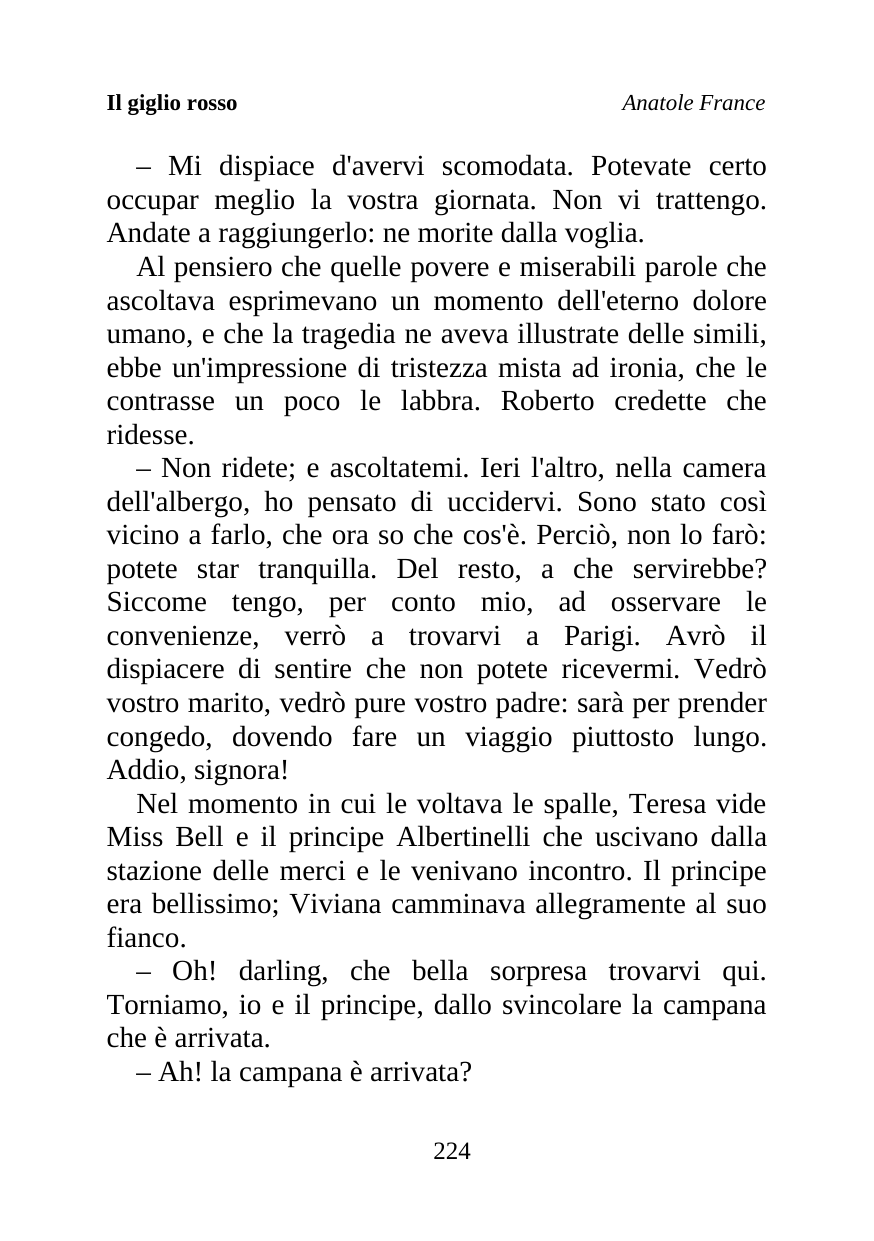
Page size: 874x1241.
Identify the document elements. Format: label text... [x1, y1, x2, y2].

text – Oh! darling, che bella sorpresa trovarvi qui. Torniamo, io e il principe, dallo svincolare la campana che è arrivata. [106, 953, 768, 1054]
text Al pensiero che quelle povere e miserabili parole che ascoltava esprimevano un momento dell'eterno dolore umano, e che la tragedia ne aveva illustrate delle simili, ebbe un'impressione di tristezza mista ad ironia, che le contrasse un poco le labbra. Roberto credette che ridesse. [106, 249, 768, 450]
text – Mi dispiace d'avervi scomodata. Potevate certo occupar meglio la vostra giornata. Non vi trattengo. Andate a raggiungerlo: ne morite dalla voglia. [106, 148, 768, 249]
text Nel momento in cui le voltava le spalle, Teresa vide Miss Bell e il principe Albertinelli che uscivano dalla stazione delle merci e le venivano incontro. Il principe era bellissimo; Viviana camminava allegramente al suo fianco. [106, 786, 768, 953]
text – Ah! la campana è arrivata? [106, 1054, 768, 1088]
text – Non ridete; e ascoltatemi. Ieri l'altro, nella camera dell'albergo, ho pensato di uccidervi. Sono stato così vicino a farlo, che ora so che cos'è. Perciò, non lo farò: potete star tranquilla. Del resto, a che servirebbe? Siccome tengo, per conto mio, ad osservare le convenienze, verrò a trovarvi a Parigi. Avrò il dispiacere di sentire che non potete ricevermi. Vedrò vostro marito, vedrò pure vostro padre: sarà per prender congedo, dovendo fare un viaggio piuttosto lungo. Addio, signora! [106, 450, 768, 786]
